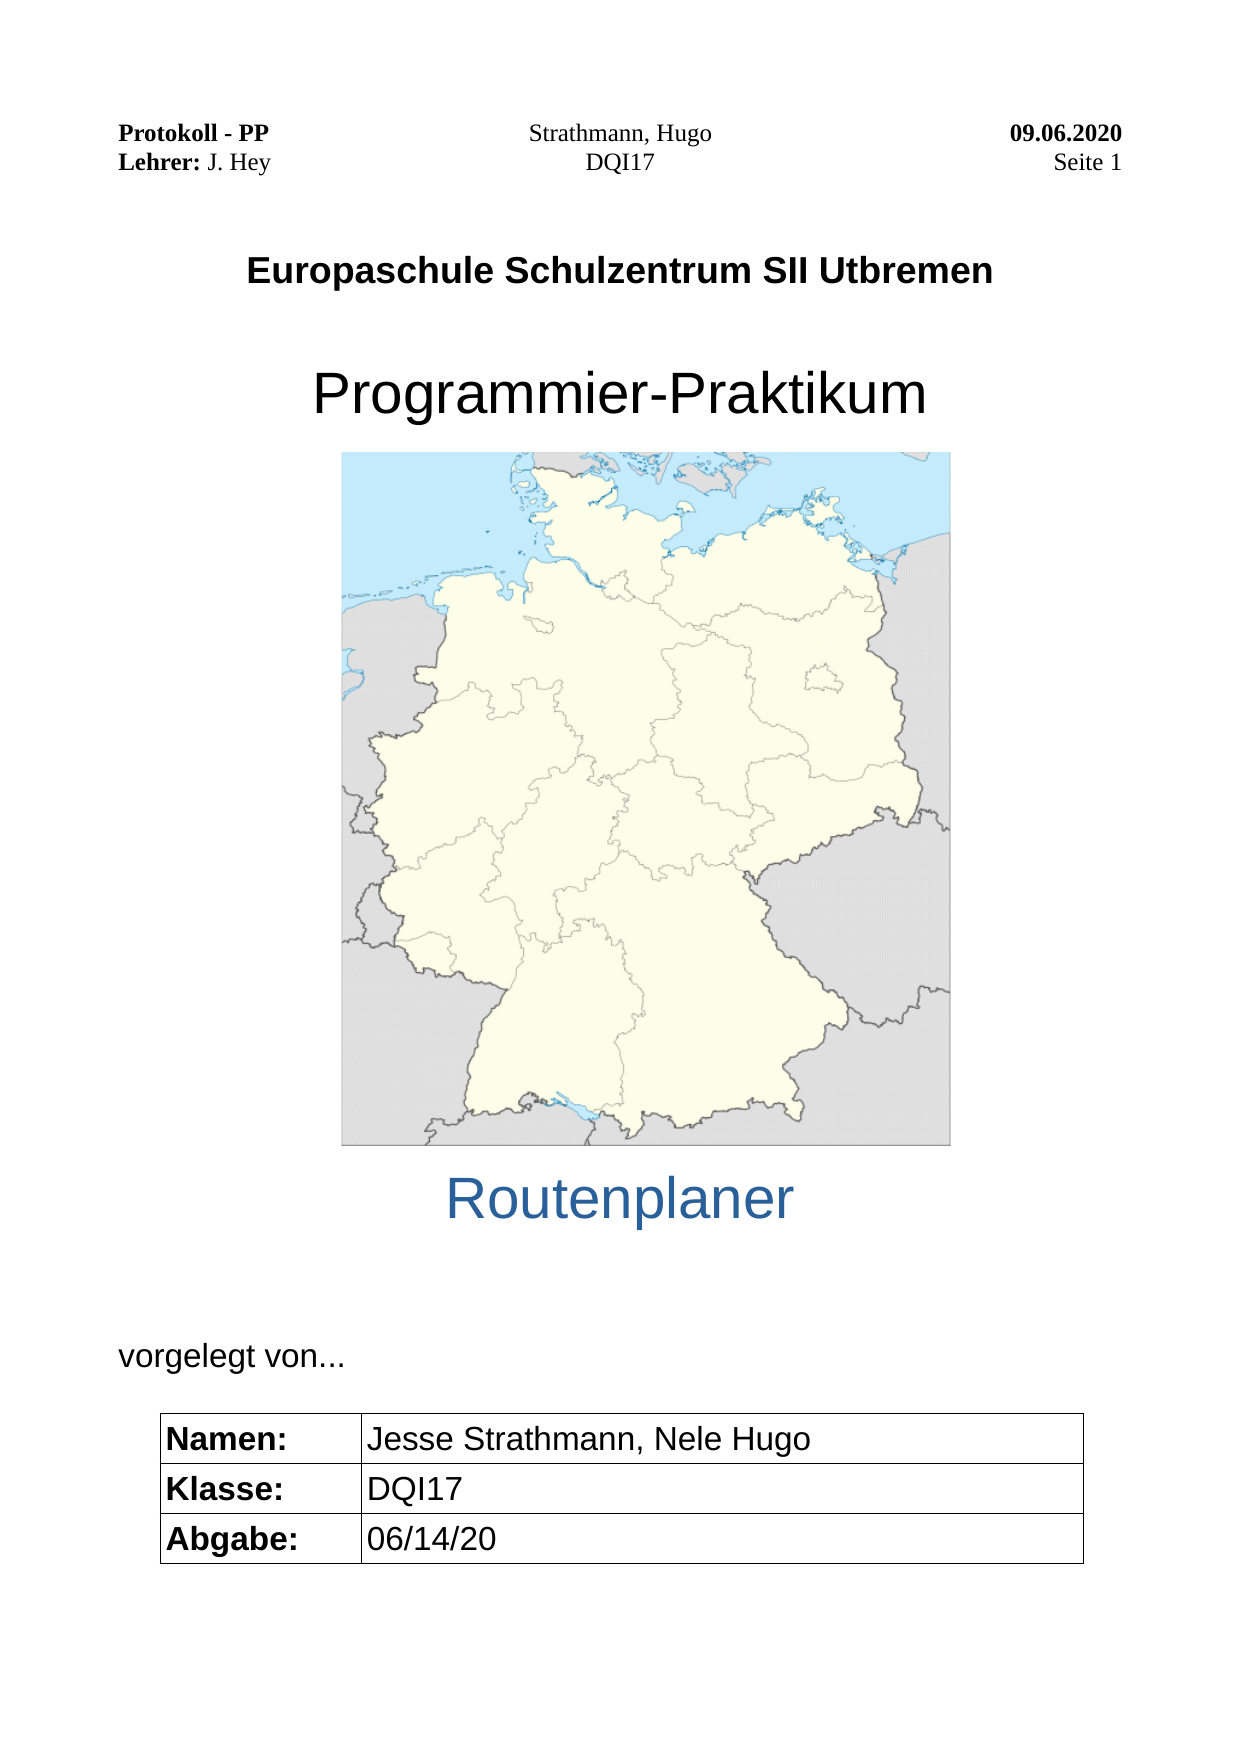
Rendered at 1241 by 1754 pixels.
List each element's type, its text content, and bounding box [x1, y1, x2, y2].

table_cell DQI17 [362, 1464, 1083, 1513]
table_cell Klasse: [161, 1464, 361, 1513]
text Europaschule Schulzentrum SII Utbremen [118, 248, 1122, 291]
picture [341, 452, 951, 1146]
text vorgelegt von... [118, 1336, 1122, 1374]
text Programmier-Praktikum [118, 358, 1122, 426]
table_cell Abgabe: [161, 1514, 361, 1563]
text Routenplaner [118, 1163, 1122, 1231]
table_header Jesse Strathmann, Nele Hugo [362, 1414, 1083, 1463]
table_cell 14.06.20 [362, 1514, 1083, 1563]
table_header Namen: [161, 1414, 361, 1463]
